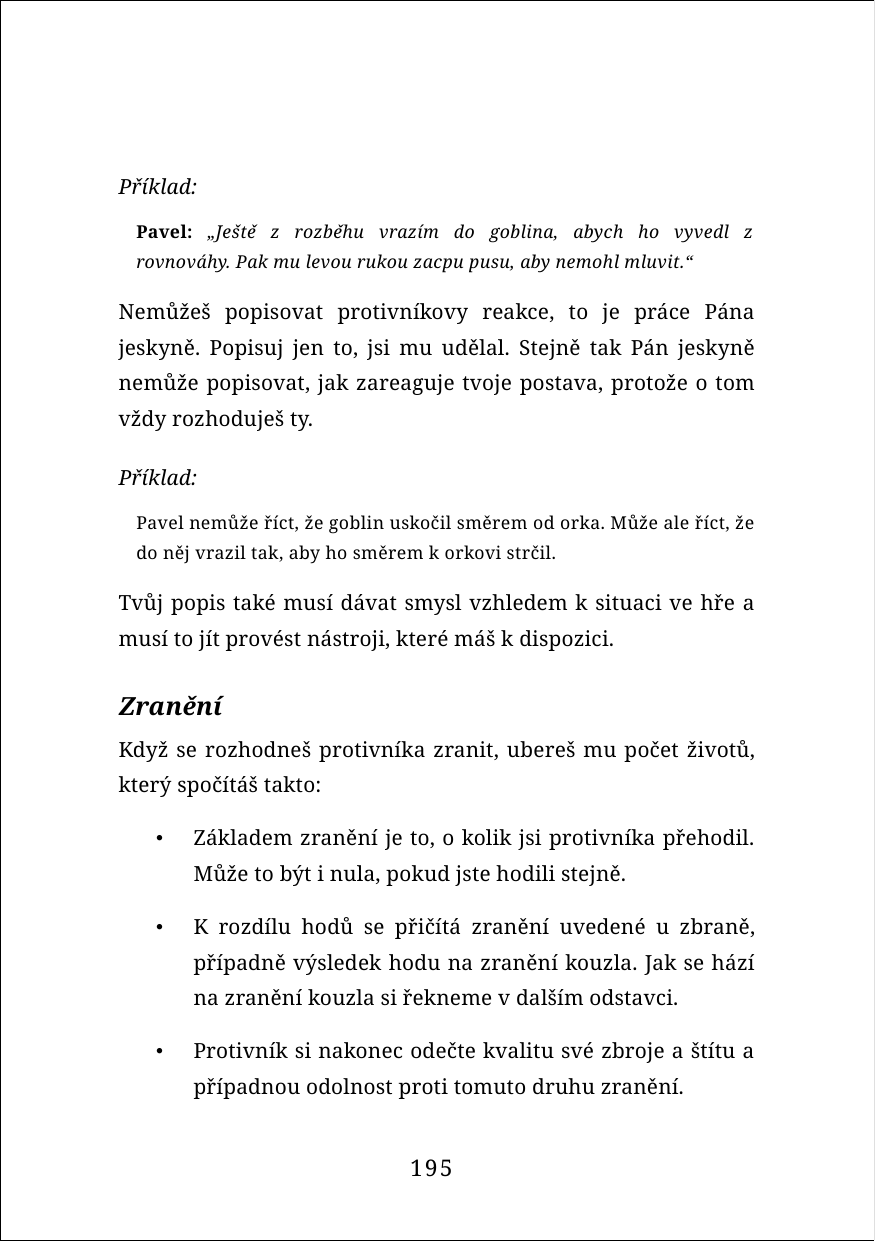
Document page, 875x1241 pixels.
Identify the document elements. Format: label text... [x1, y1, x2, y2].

text Tvůj popis také musí dávat smysl vzhledem k situaci ve hře a musí to jít provést nástroji, které máš k dispozici. [118, 588, 756, 652]
list Základem zranění je to, o kolik jsi protivníka přehodil. Může to být i nula, pokud jste hodili stejně. [156, 823, 756, 887]
text Když se rozhodneš protivníka zranit, ubereš mu počet životů, který spočítáš takto: [118, 735, 756, 799]
subtitle Zranění [118, 689, 756, 723]
text Příklad: [118, 463, 756, 491]
list Protivník si nakonec odečte kvalitu své zbroje a štítu a případnou odolnost proti tomuto druhu zranění. [156, 1036, 756, 1100]
text Pavel: „Ještě z rozběhu vrazím do goblina, abych ho vyvedl z rovnováhy. Pak mu levou rukou zacpu pusu, aby nemohl mluvit.“ [136, 219, 756, 273]
text Pavel nemůže říct, že goblin uskočil směrem od orka. Může ale říct, že do něj vrazil tak, aby ho směrem k orkovi strčil. [136, 510, 756, 564]
list K rozdílu hodů se přičítá zranění uvedené u zbraně, případně výsledek hodu na zranění kouzla. Jak se hází na zranění kouzla si řekneme v dalším odstavci. [156, 912, 756, 1012]
text Příklad: [118, 172, 756, 200]
text Nemůžeš popisovat protivníkovy reakce, to je práce Pána jeskyně. Popisuj jen to, jsi mu udělal. Stejně tak Pán jeskyně nemůže popisovat, jak zareaguje tvoje postava, protože o tom vždy rozhoduješ ty. [118, 297, 756, 432]
